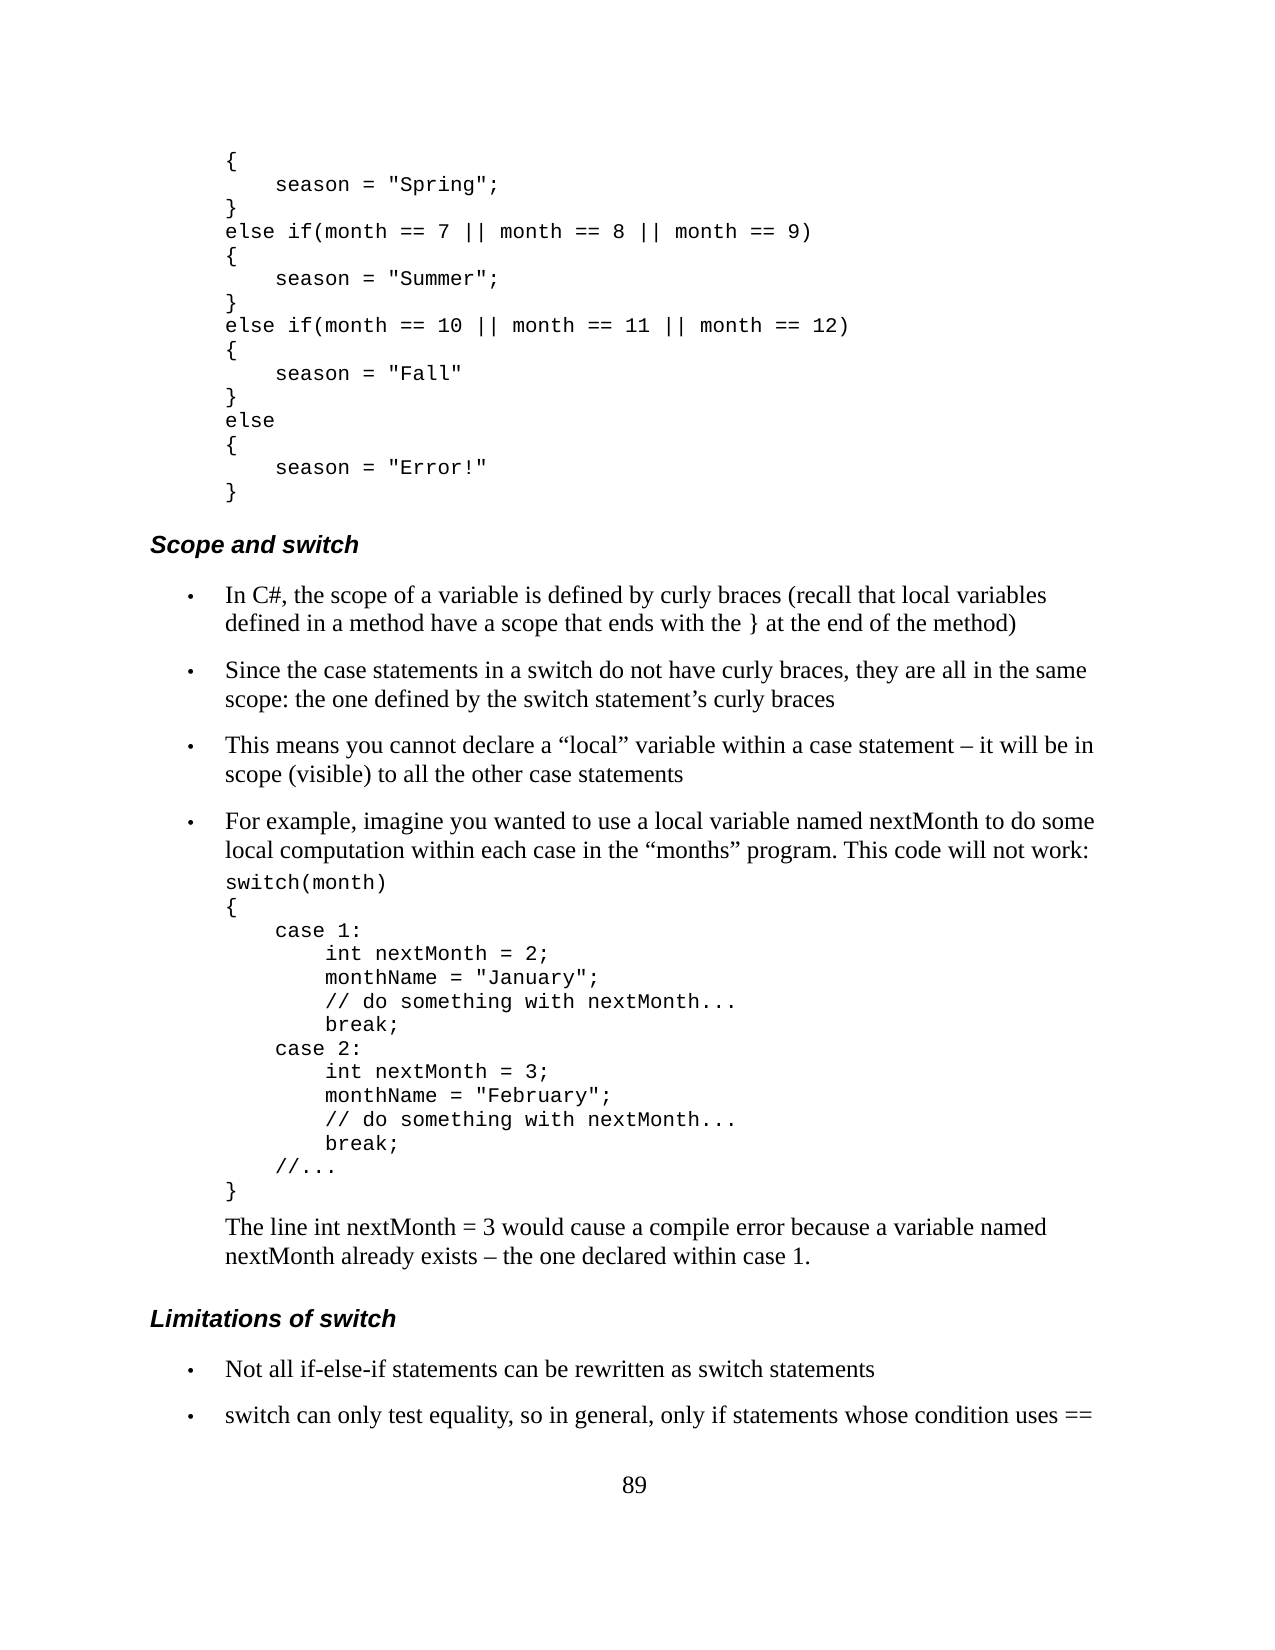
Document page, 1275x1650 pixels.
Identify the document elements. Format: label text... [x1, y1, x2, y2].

subtitle Limitations of switch [150, 1304, 1125, 1332]
list { [187, 150, 1125, 174]
list { [187, 896, 1125, 920]
list // do something with nextMonth... [187, 1109, 1125, 1132]
list // do something with nextMonth... [187, 991, 1125, 1014]
list //... [187, 1156, 1125, 1180]
list int nextMonth = 2; [187, 943, 1125, 967]
list { [187, 339, 1125, 363]
list season = "Error!" [187, 457, 1125, 481]
list int nextMonth = 3; [187, 1062, 1125, 1085]
list else [187, 410, 1125, 434]
list } [187, 1180, 1125, 1203]
list monthName = "February"; [187, 1085, 1125, 1109]
list break; [187, 1014, 1125, 1038]
list season = "Spring"; [187, 174, 1125, 197]
list } [187, 292, 1125, 316]
list case 1: [187, 920, 1125, 943]
list } [187, 197, 1125, 221]
list For example, imagine you wanted to use a local variable named nextMonth to do some local computation within each case in the “months” program. This code will not work: [187, 806, 1125, 863]
list This means you cannot declare a “local” variable within a case statement – it will be in scope (visible) to all the other case statements [187, 731, 1125, 788]
list } [187, 481, 1125, 505]
list The line int nextMonth = 3 would cause a compile error because a variable named nextMonth already exists – the one declared within case 1. [187, 1212, 1125, 1270]
list season = "Summer"; [187, 268, 1125, 292]
list Since the case statements in a switch do not have curly braces, they are all in the same scope: the one defined by the switch statement’s curly braces [187, 655, 1125, 713]
list case 2: [187, 1038, 1125, 1062]
list else if(month == 7 || month == 8 || month == 9) [187, 221, 1125, 244]
list monthName = "January"; [187, 967, 1125, 991]
list } [187, 386, 1125, 410]
list switch can only test equality, so in general, only if statements whose condition uses == [187, 1401, 1125, 1429]
list In C#, the scope of a variable is defined by curly braces (recall that local variables defined in a method have a scope that ends with the } at the end of the method) [187, 580, 1125, 637]
list else if(month == 10 || month == 11 || month == 12) [187, 316, 1125, 339]
list { [187, 434, 1125, 457]
list { [187, 244, 1125, 268]
subtitle Scope and switch [150, 530, 1125, 558]
list season = "Fall" [187, 363, 1125, 386]
list Not all if-else-if statements can be rewritten as switch statements [187, 1354, 1125, 1383]
list switch(month) [187, 872, 1125, 896]
list break; [187, 1132, 1125, 1156]
